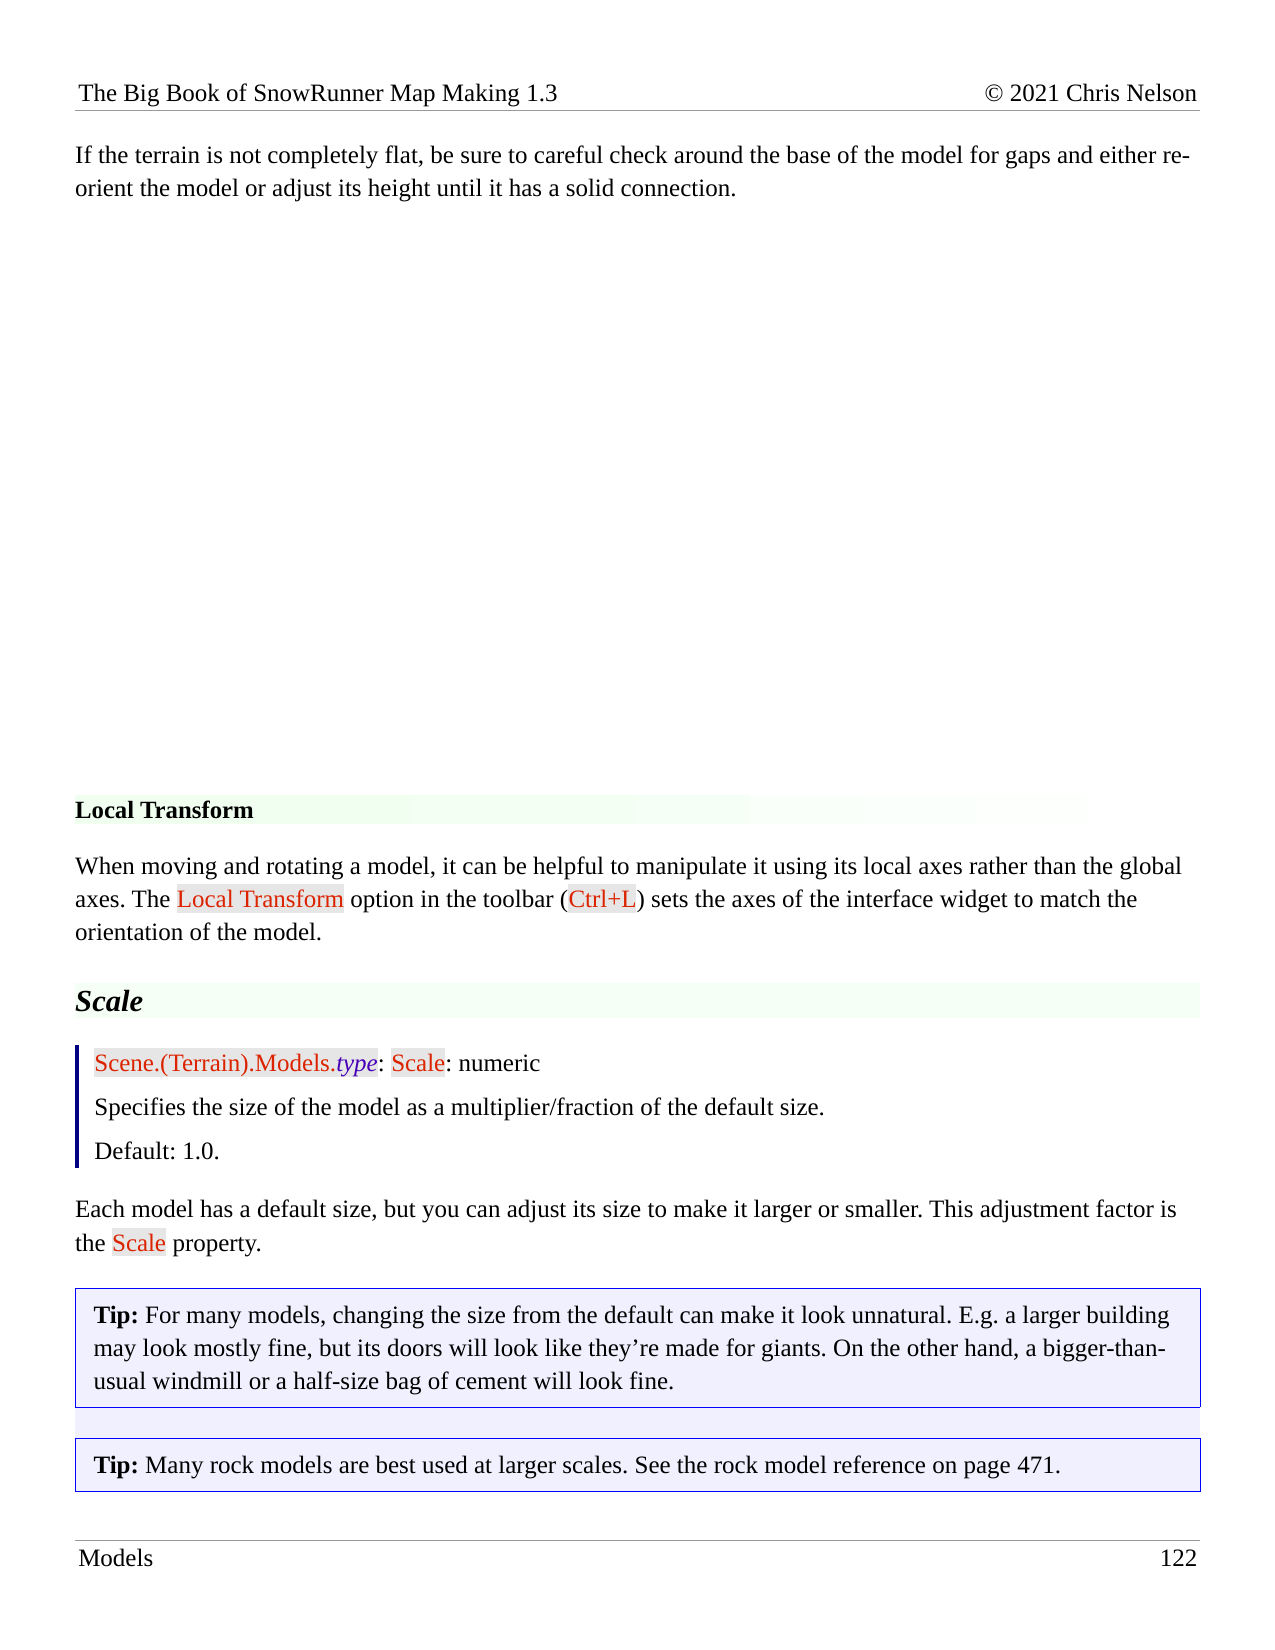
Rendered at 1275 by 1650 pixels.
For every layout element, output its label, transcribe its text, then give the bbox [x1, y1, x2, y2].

list For many models, changing the size from the default can make it look unnatural. E.g. a larger building may look mostly fine, but its doors will look like they’re made for giants. On the other hand, a bigger-than-usual windmill or a half-size bag of cement will look fine. [76, 1289, 1200, 1407]
text Each model has a default size, but you can adjust its size to make it larger or smaller. This adjustment factor is the Scale property. [75, 1194, 1200, 1256]
text Scene.(Terrain).Models.type: Scale: numeric [79, 1045, 1200, 1077]
subtitle Scale [75, 983, 1200, 1018]
subtitle Local Transform [75, 795, 1200, 824]
text If the terrain is not completely flat, be sure to careful check around the base of the model for gaps and either re-orient the model or adjust its height until it has a solid connection. [75, 140, 1200, 202]
list Many rock models are best used at larger scales. See the rock model reference on page 471. [76, 1439, 1200, 1491]
text When moving and rotating a model, it can be helpful to manipulate it using its local axes rather than the global axes. The Local Transform option in the toolbar (Ctrl+L) sets the axes of the interface widget to match the orientation of the model. [75, 851, 1200, 946]
text Specifies the size of the model as a multiplier/fraction of the default size. [79, 1089, 1200, 1121]
text Default: 1.0. [79, 1133, 1200, 1168]
